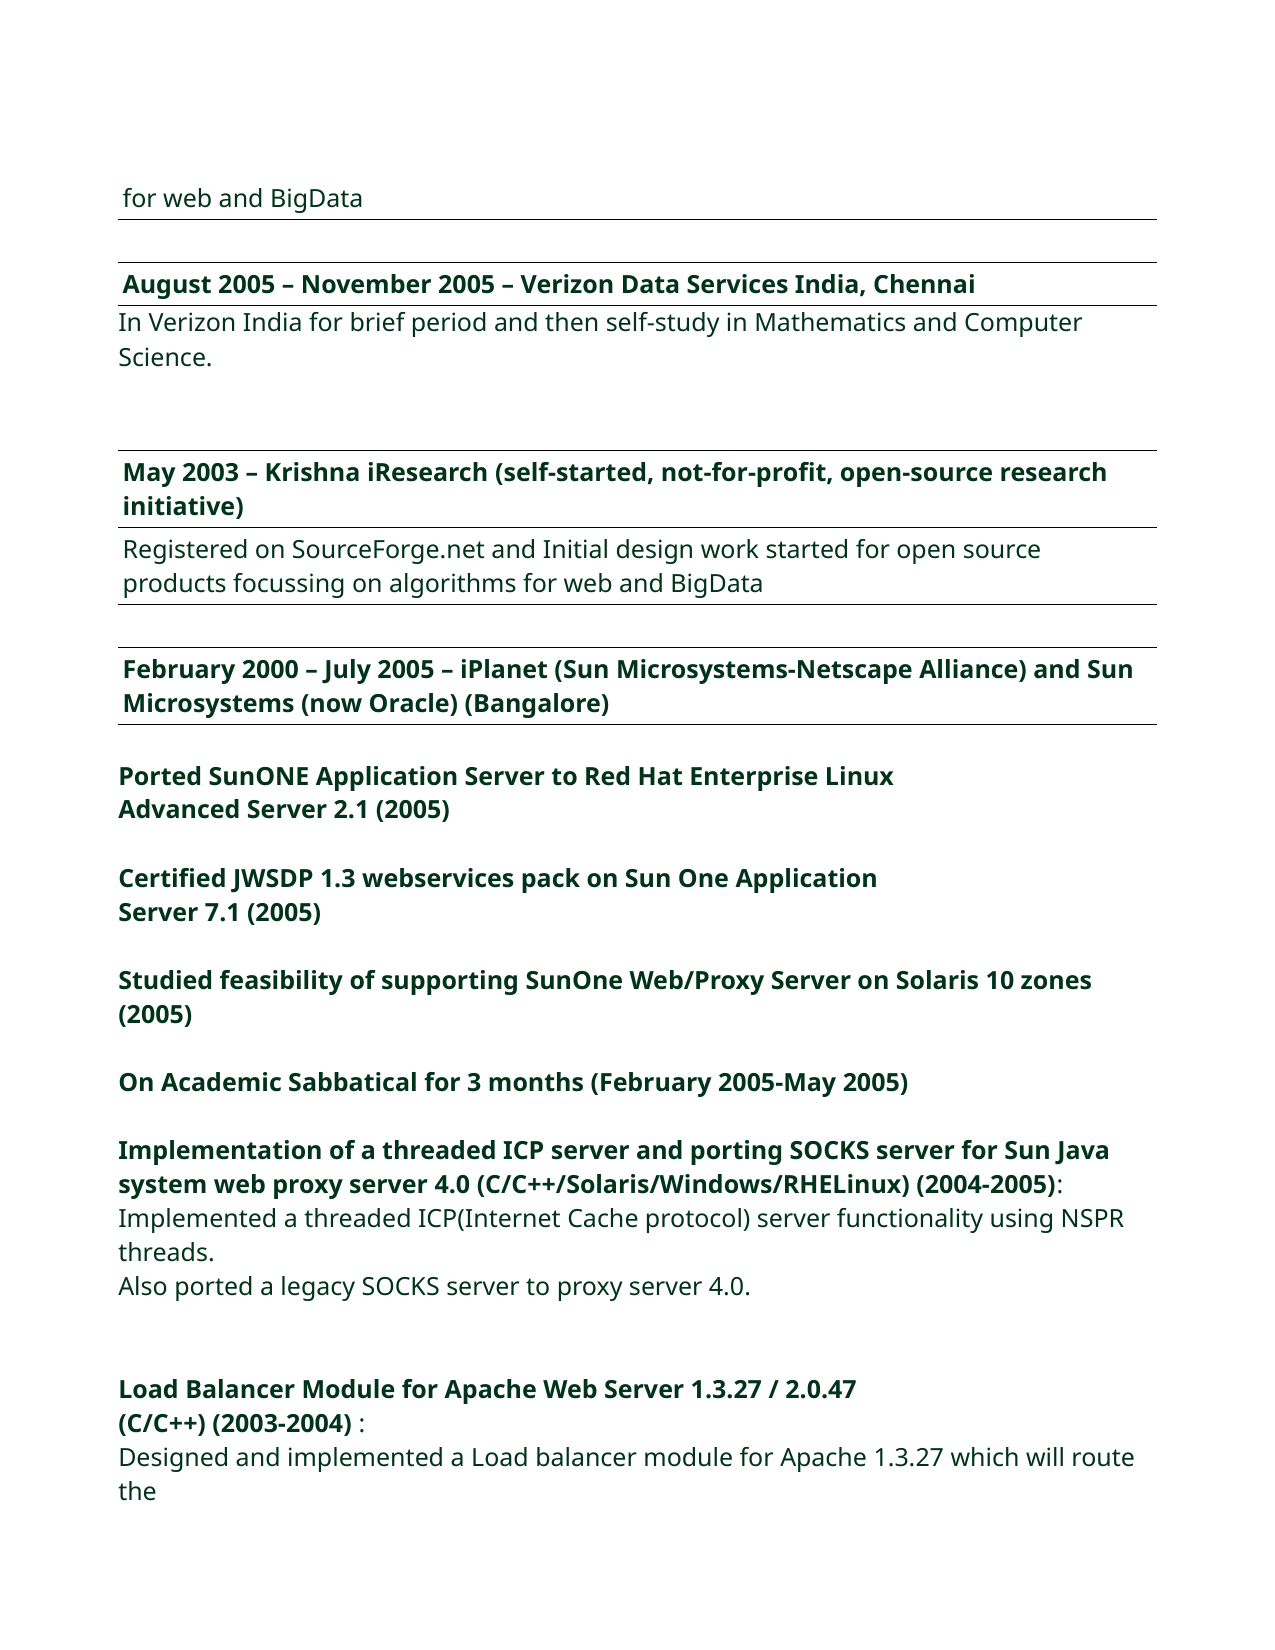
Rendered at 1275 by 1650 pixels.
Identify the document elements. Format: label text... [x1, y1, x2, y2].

text (C/C++) (2003-2004) : [118, 1405, 1157, 1439]
text On Academic Sabbatical for 3 months (February 2005-May 2005) [118, 1065, 1157, 1099]
text Also ported a legacy SOCKS server to proxy server 4.0. [118, 1269, 1157, 1303]
text for web and BigData [118, 176, 1157, 219]
text Designed and implemented a Load balancer module for Apache 1.3.27 which will route the [118, 1439, 1157, 1507]
text February 2000 – July 2005 – iPlanet (Sun Microsystems-Netscape Alliance) and Sun Microsystems (now Oracle) (Bangalore) [118, 648, 1157, 724]
text Studied feasibility of supporting SunOne Web/Proxy Server on Solaris 10 zones (2005) [118, 962, 1157, 1031]
text Ported SunONE Application Server to Red Hat Enterprise Linux [118, 758, 1157, 792]
text August 2005 – November 2005 – Verizon Data Services India, Chennai [118, 263, 1157, 305]
text Registered on SourceForge.net and Initial design work started for open source products focussing on algorithms for web and BigData [118, 528, 1157, 604]
text Certified JWSDP 1.3 webservices pack on Sun One Application [118, 860, 1157, 894]
text May 2003 – Krishna iResearch (self-started, not-for-profit, open-source research initiative) [118, 451, 1157, 527]
text Implementation of a threaded ICP server and porting SOCKS server for Sun Java system web proxy server 4.0 (C/C++/Solaris/Windows/RHELinux) (2004-2005): [118, 1133, 1157, 1201]
text Implemented a threaded ICP(Internet Cache protocol) server functionality using NSPR threads. [118, 1201, 1157, 1269]
text Load Balancer Module for Apache Web Server 1.3.27 / 2.0.47 [118, 1371, 1157, 1405]
text In Verizon India for brief period and then self-study in Mathematics and Computer Science. [118, 306, 1157, 373]
text Server 7.1 (2005) [118, 894, 1157, 928]
text Advanced Server 2.1 (2005) [118, 792, 1157, 826]
